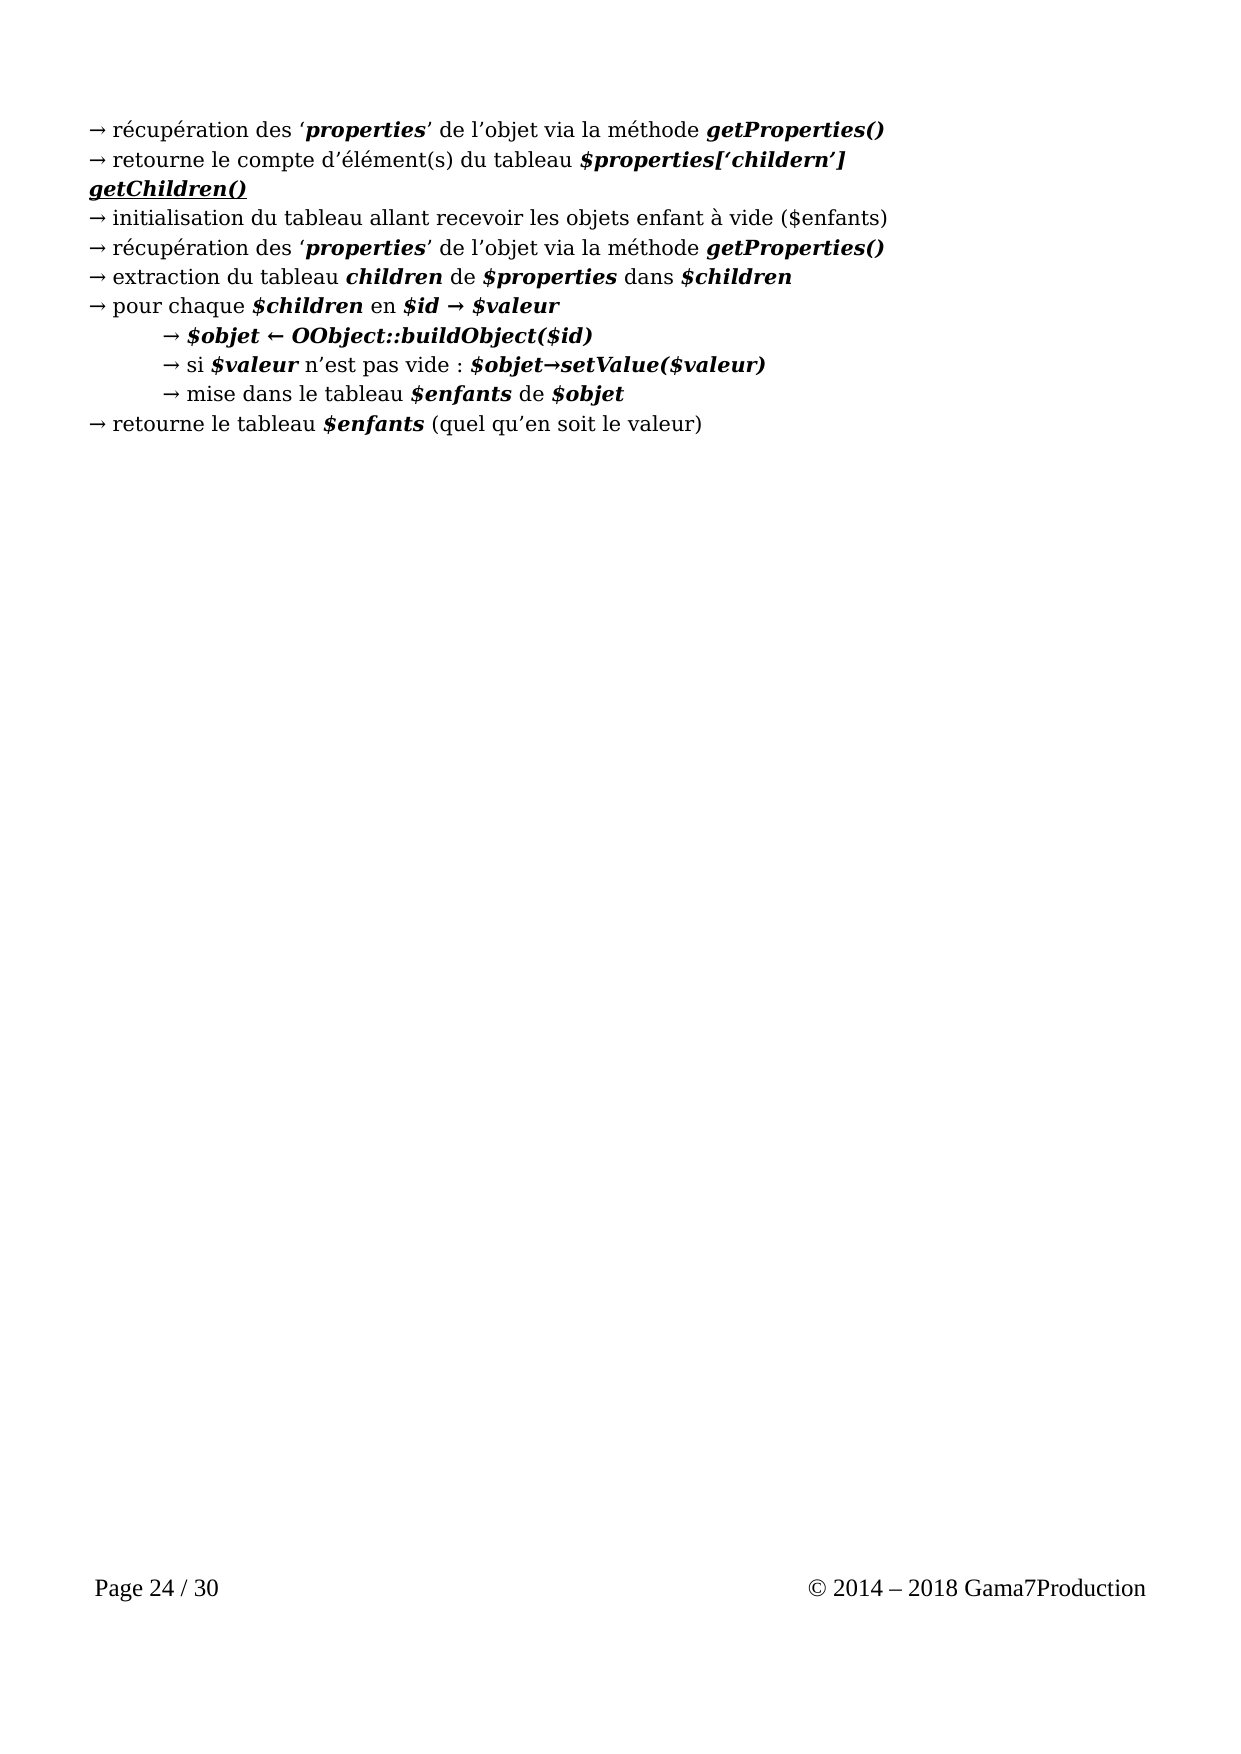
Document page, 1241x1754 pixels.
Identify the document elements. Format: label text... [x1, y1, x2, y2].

text → si $valeur n’est pas vide : $objet→setValue($valeur) [88, 353, 1152, 377]
text → récupération des ‘properties’ de l’objet via la méthode getProperties() [88, 118, 1152, 143]
text → $objet ← OObject::buildObject($id) [88, 323, 1152, 348]
text → extraction du tableau children de $properties dans $children [88, 265, 1152, 289]
text → retourne le tableau $enfants (quel qu’en soit le valeur) [88, 412, 1152, 436]
text → pour chaque $children en $id → $valeur [88, 294, 1152, 318]
text getChildren() [88, 177, 1152, 201]
text → initialisation du tableau allant recevoir les objets enfant à vide ($enfants) [88, 206, 1152, 231]
text → retourne le compte d’élément(s) du tableau $properties[‘childern’] [88, 147, 1152, 172]
text → récupération des ‘properties’ de l’objet via la méthode getProperties() [88, 235, 1152, 260]
text → mise dans le tableau $enfants de $objet [88, 382, 1152, 407]
